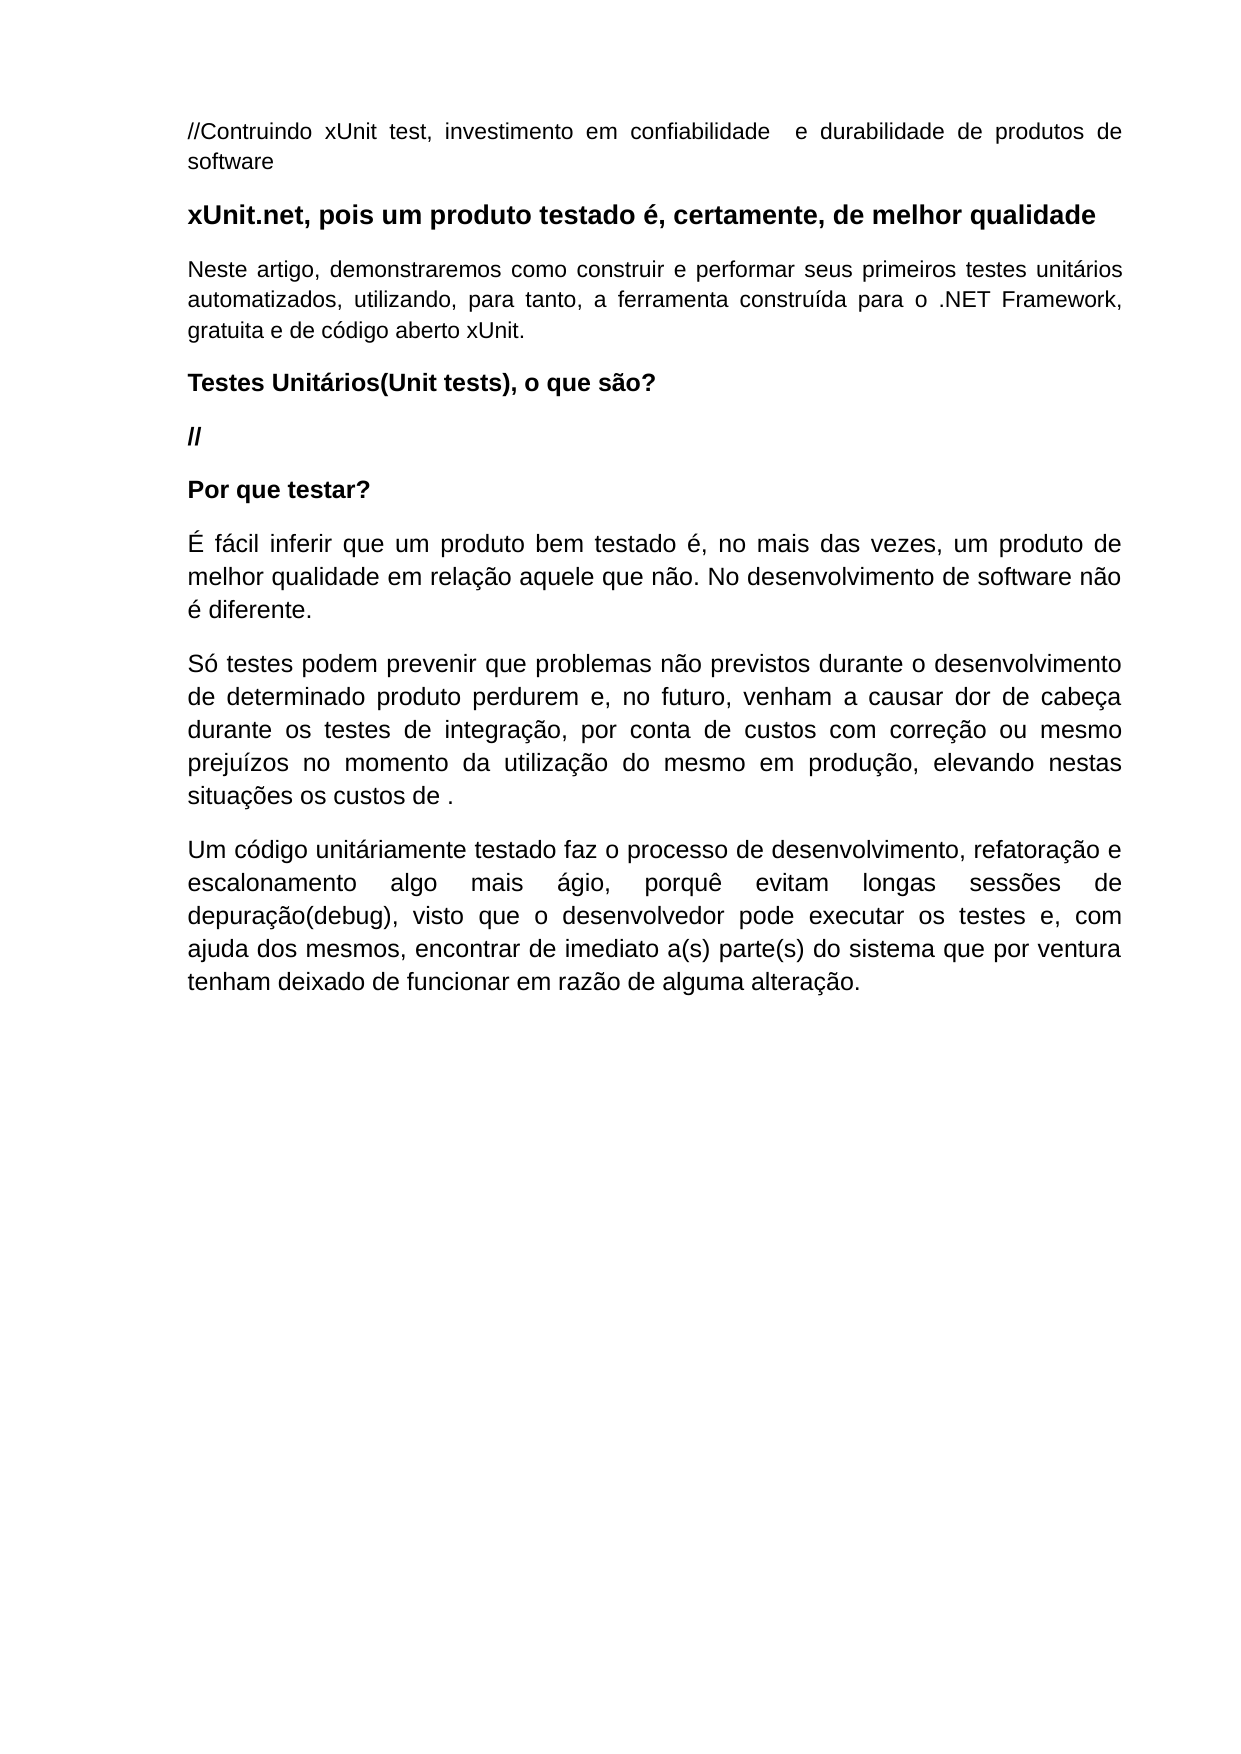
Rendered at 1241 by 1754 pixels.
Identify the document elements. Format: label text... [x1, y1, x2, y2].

text Testes Unitários(Unit tests), o que são? [187, 368, 1123, 396]
text É fácil inferir que um produto bem testado é, no mais das vezes, um produto de melhor qualidade em relação aquele que não. No desenvolvimento de software não é diferente. [187, 529, 1123, 624]
text // [187, 421, 1123, 450]
text //Contruindo xUnit test, investimento em confiabilidade e durabilidade de produtos de software [187, 118, 1123, 175]
text xUnit.net, pois um produto testado é, certamente, de melhor qualidade [187, 199, 1123, 231]
text Neste artigo, demonstraremos como construir e performar seus primeiros testes unitários automatizados, utilizando, para tanto, a ferramenta construída para o .NET Framework, gratuita e de código aberto xUnit. [187, 256, 1123, 343]
text Só testes podem prevenir que problemas não previstos durante o desenvolvimento de determinado produto perdurem e, no futuro, venham a causar dor de cabeça durante os testes de integração, por conta de custos com correção ou mesmo prejuízos no momento da utilização do mesmo em produção, elevando nestas situações os custos de . [187, 649, 1123, 810]
text Por que testar? [187, 475, 1123, 504]
text Um código unitáriamente testado faz o processo de desenvolvimento, refatoração e escalonamento algo mais ágio, porquê evitam longas sessões de depuração(debug), visto que o desenvolvedor pode executar os testes e, com ajuda dos mesmos, encontrar de imediato a(s) parte(s) do sistema que por ventura tenham deixado de funcionar em razão de alguma alteração. [187, 835, 1123, 996]
